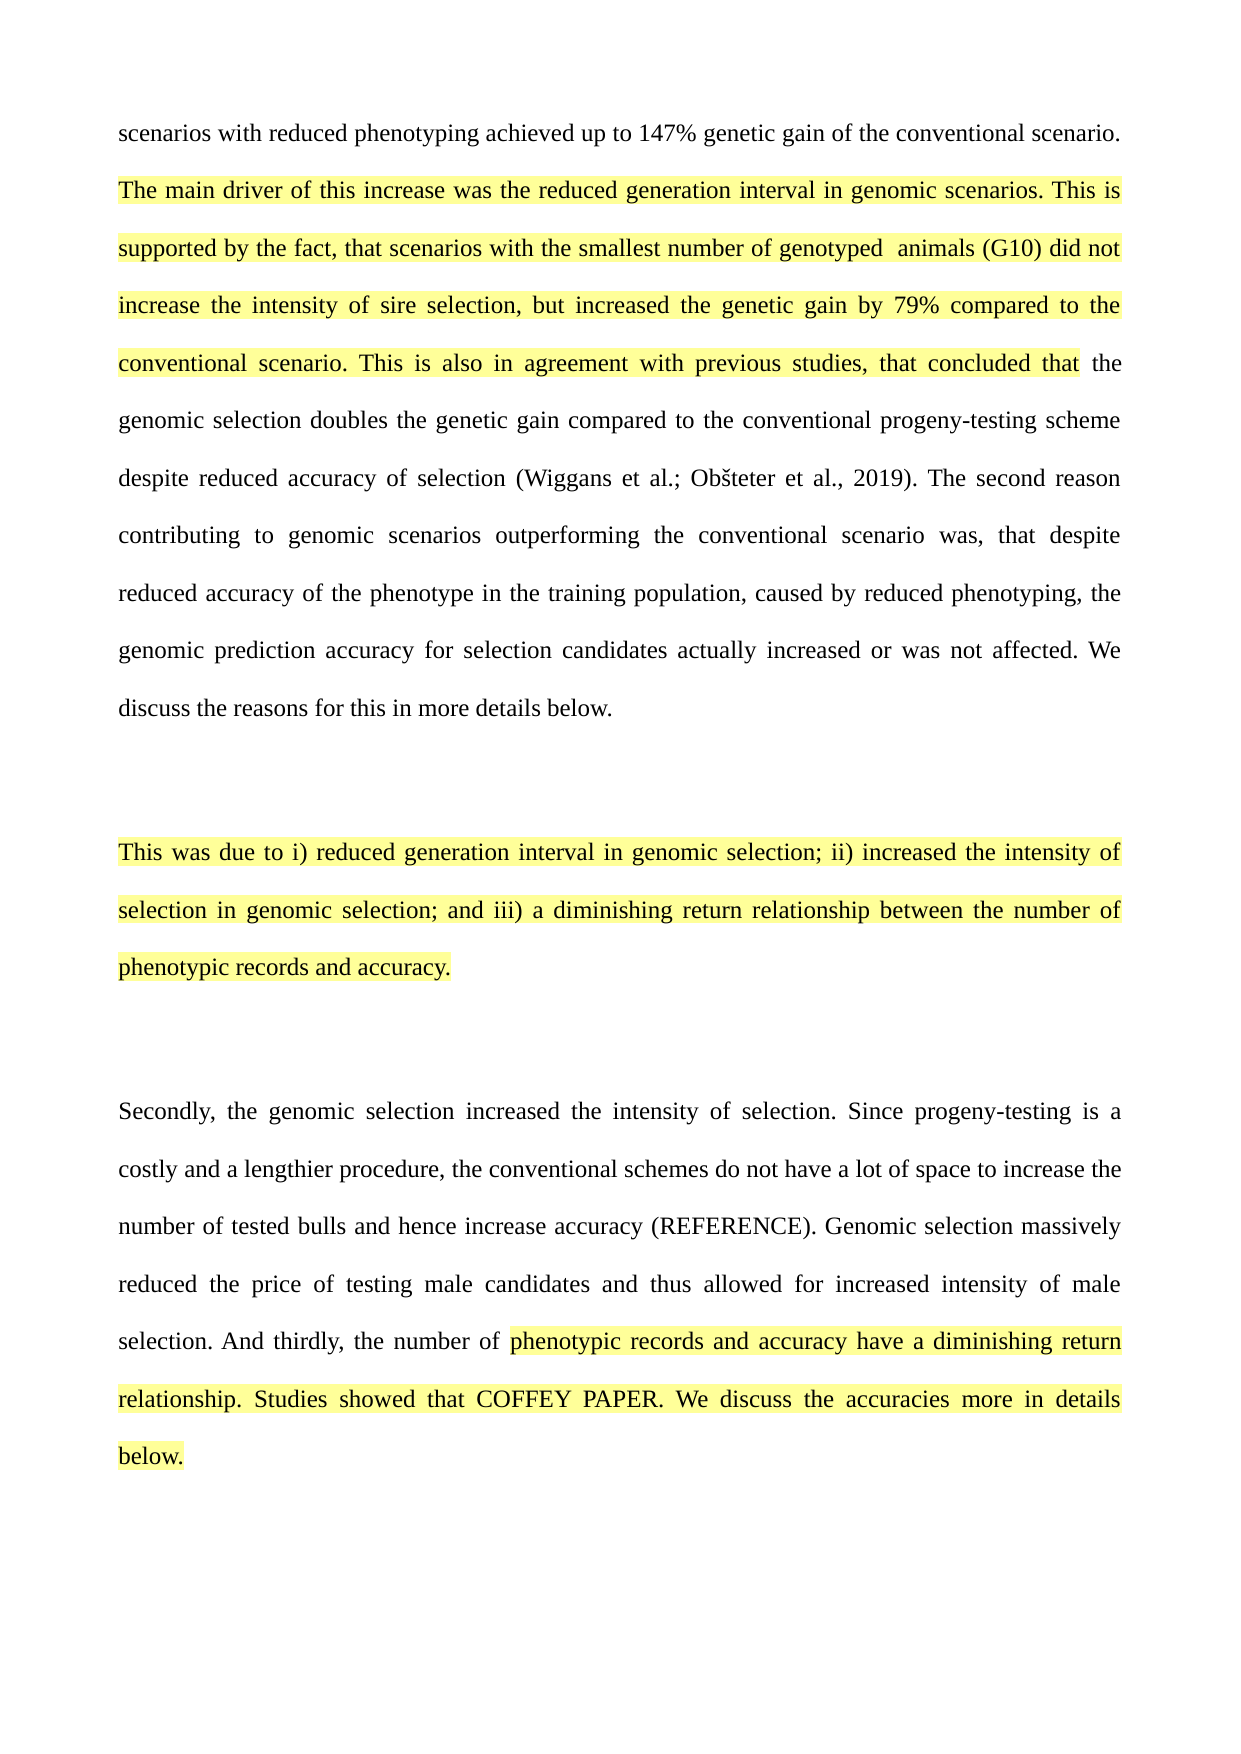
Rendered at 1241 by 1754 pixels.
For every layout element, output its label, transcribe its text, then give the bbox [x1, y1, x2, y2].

text Secondly, the genomic selection increased the intensity of selection. Since progeny-testing is a costly and a lengthier procedure, the conventional schemes do not have a lot of space to increase the number of tested bulls and hence increase accuracy (REFERENCE). Genomic selection massively reduced the price of testing male candidates and thus allowed for increased intensity of male selection. And thirdly, the number of phenotypic records and accuracy have a diminishing return relationship. Studies showed that COFFEY PAPER. We discuss the accuracies more in details below. [118, 1096, 1122, 1470]
text scenarios with reduced phenotyping achieved up to 147% genetic gain of the conventional scenario. The main driver of this increase was the reduced generation interval in genomic scenarios. This is supported by the fact, that scenarios with the smallest number of genotyped animals (G10) did not increase the intensity of sire selection, but increased the genetic gain by 79% compared to the conventional scenario. This is also in agreement with previous studies, that concluded that the genomic selection doubles the genetic gain compared to the conventional progeny-testing scheme despite reduced accuracy of selection (Wiggans et al.; Obšteter et al., 2019). The second reason contributing to genomic scenarios outperforming the conventional scenario was, that despite reduced accuracy of the phenotype in the training population, caused by reduced phenotyping, the genomic prediction accuracy for selection candidates actually increased or was not affected. We discuss the reasons for this in more details below. [118, 118, 1122, 722]
text This was due to i) reduced generation interval in genomic selection; ii) increased the intensity of selection in genomic selection; and iii) a diminishing return relationship between the number of phenotypic records and accuracy. [118, 837, 1122, 981]
